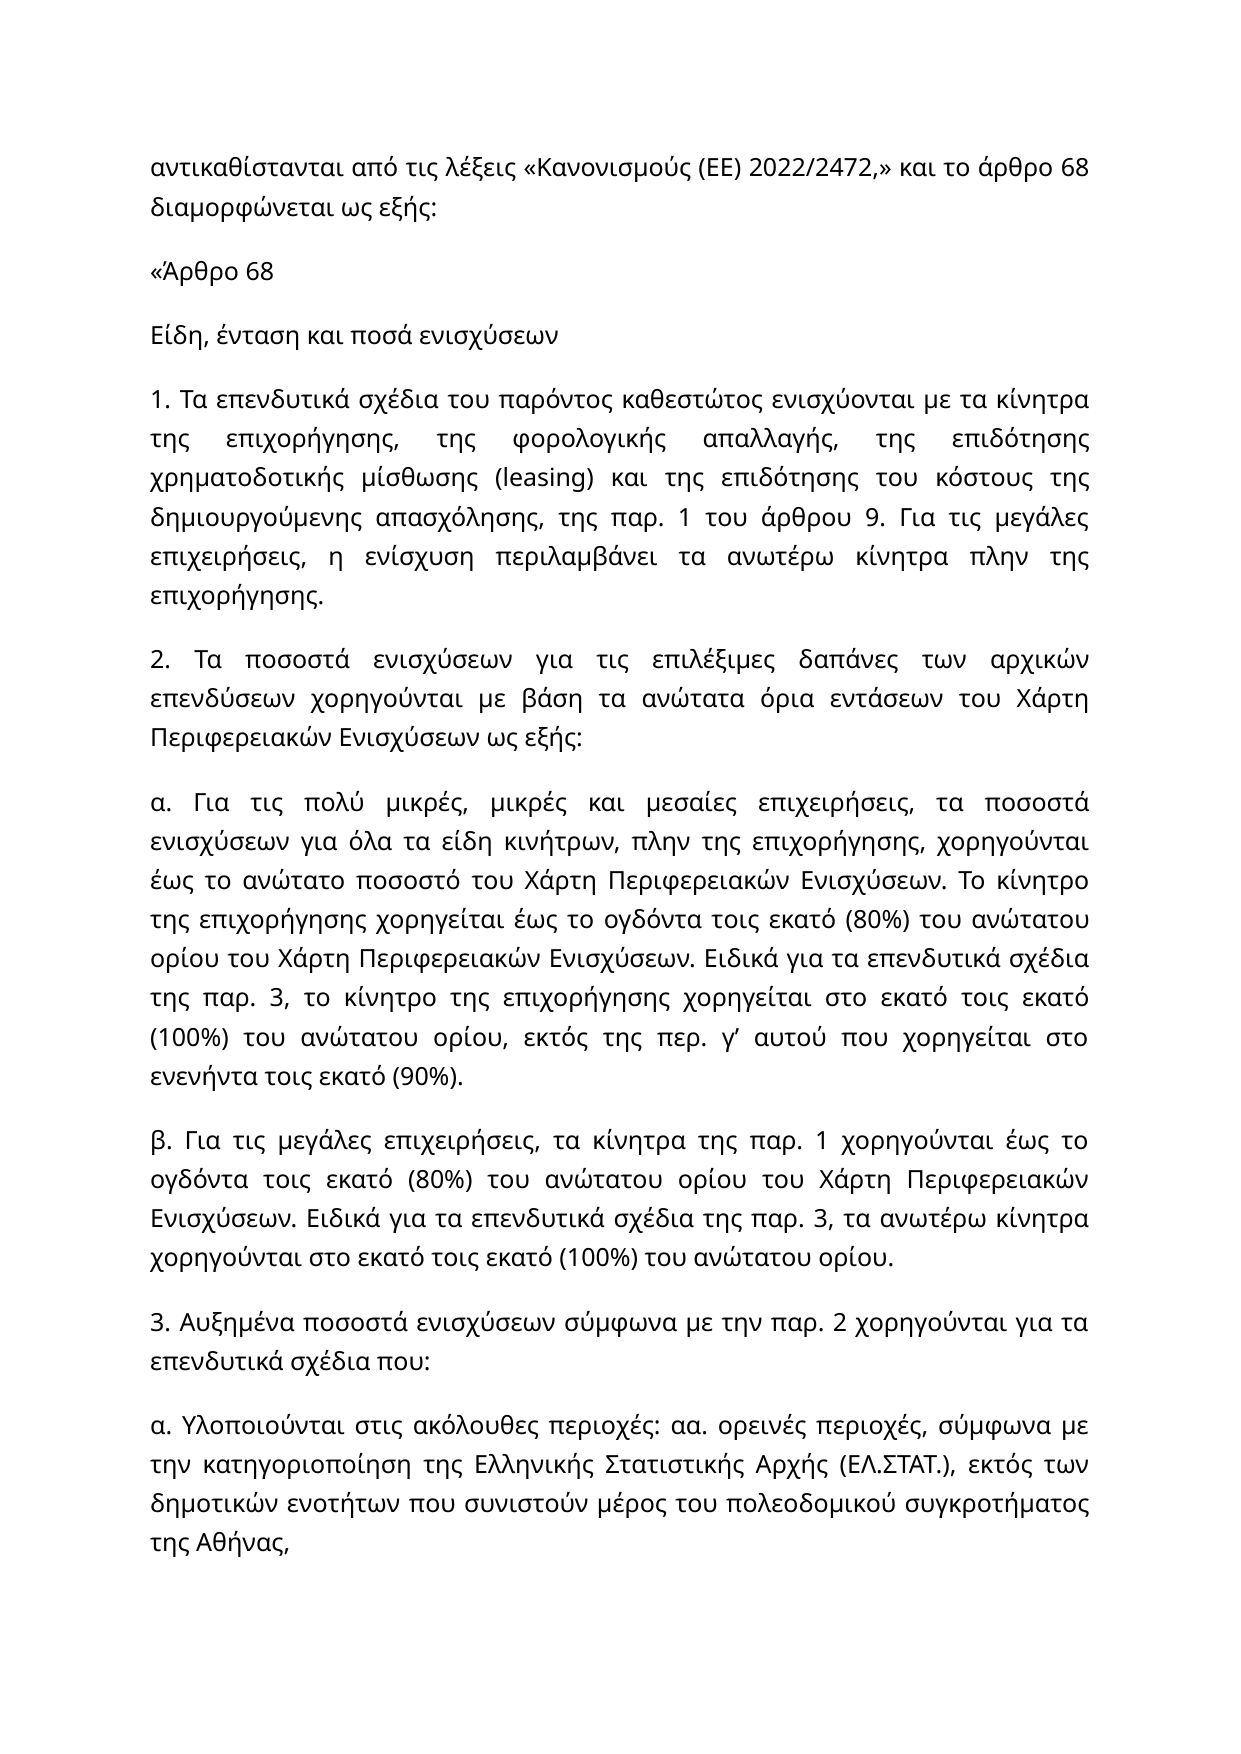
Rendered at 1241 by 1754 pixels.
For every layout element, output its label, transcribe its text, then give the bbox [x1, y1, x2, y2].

text 2. Τα ποσοστά ενισχύσεων για τις επιλέξιμες δαπάνες των αρχικών επενδύσεων χορηγούνται με βάση τα ανώτατα όρια εντάσεων του Χάρτη Περιφερειακών Ενισχύσεων ως εξής: [150, 642, 1090, 754]
text αντικαθίστανται από τις λέξεις «Κανονισμούς (ΕΕ) 2022/2472,» και το άρθρο 68 διαμορφώνεται ως εξής: [150, 150, 1090, 223]
text α. Για τις πολύ μικρές, μικρές και μεσαίες επιχειρήσεις, τα ποσοστά ενισχύσεων για όλα τα είδη κινήτρων, πλην της επιχορήγησης, χορηγούνται έως το ανώτατο ποσοστό του Χάρτη Περιφερειακών Ενισχύσεων. Το κίνητρο της επιχορήγησης χορηγείται έως το ογδόντα τοις εκατό (80%) του ανώτατου ορίου του Χάρτη Περιφερειακών Ενισχύσεων. Ειδικά για τα επενδυτικά σχέδια της παρ. 3, το κίνητρο της επιχορήγησης χορηγείται στο εκατό τοις εκατό (100%) του ανώτατου ορίου, εκτός της περ. γ’ αυτού που χορηγείται στο ενενήντα τοις εκατό (90%). [150, 784, 1090, 1092]
text β. Για τις μεγάλες επιχειρήσεις, τα κίνητρα της παρ. 1 χορηγούνται έως το ογδόντα τοις εκατό (80%) του ανώτατου ορίου του Χάρτη Περιφερειακών Ενισχύσεων. Ειδικά για τα επενδυτικά σχέδια της παρ. 3, τα ανωτέρω κίνητρα χορηγούνται στο εκατό τοις εκατό (100%) του ανώτατου ορίου. [150, 1122, 1090, 1274]
text «Άρθρο 68 [150, 253, 1090, 287]
text α. Υλοποιούνται στις ακόλουθες περιοχές: αα. ορεινές περιοχές, σύμφωνα με την κατηγοριοποίηση της Ελληνικής Στατιστικής Αρχής (ΕΛ.ΣΤΑΤ.), εκτός των δημοτικών ενοτήτων που συνιστούν μέρος του πολεοδομικού συγκροτήματος της Αθήνας, [150, 1407, 1090, 1559]
text Είδη, ένταση και ποσά ενισχύσεων [150, 317, 1090, 352]
text 3. Αυξημένα ποσοστά ενισχύσεων σύμφωνα με την παρ. 2 χορηγούνται για τα επενδυτικά σχέδια που: [150, 1304, 1090, 1377]
text 1. Τα επενδυτικά σχέδια του παρόντος καθεστώτος ενισχύονται με τα κίνητρα της επιχορήγησης, της φορολογικής απαλλαγής, της επιδότησης χρηματοδοτικής μίσθωσης (leasing) και της επιδότησης του κόστους της δημιουργούμενης απασχόλησης, της παρ. 1 του άρθρου 9. Για τις μεγάλες επιχειρήσεις, η ενίσχυση περιλαμβάνει τα ανωτέρω κίνητρα πλην της επιχορήγησης. [150, 382, 1090, 612]
